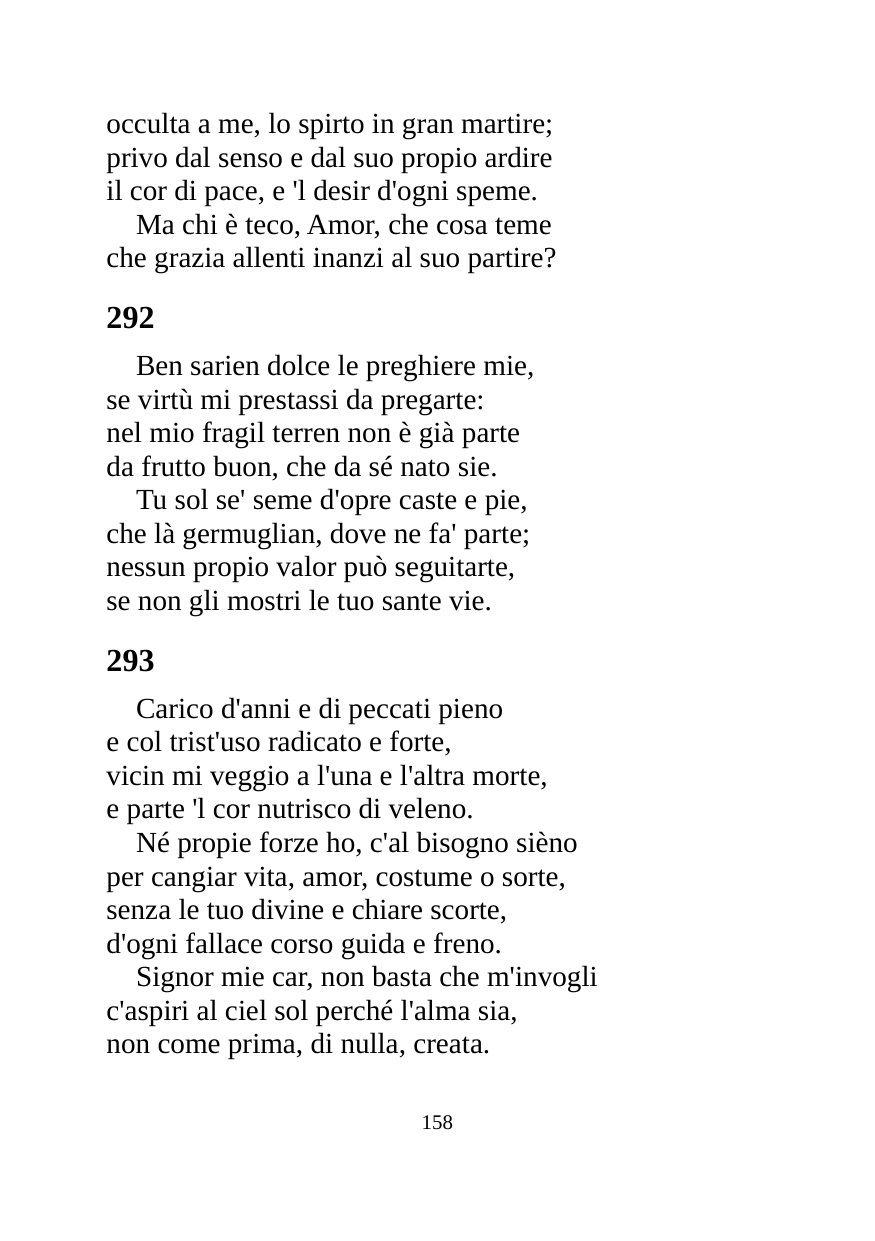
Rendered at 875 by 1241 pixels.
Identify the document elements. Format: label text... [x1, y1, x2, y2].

text nel mio fragil terren non è già parte [106, 415, 768, 449]
text da frutto buon, che da sé nato sie. [106, 449, 768, 482]
text vicin mi veggio a l'una e l'altra morte, [106, 758, 768, 792]
text il cor di pace, e 'l desir d'ogni speme. [106, 173, 768, 207]
text Signor mie car, non basta che m'invogli [106, 959, 768, 993]
text che là germuglian, dove ne fa' parte; [106, 516, 768, 549]
text privo dal senso e dal suo propio ardire [106, 140, 768, 173]
text d'ogni fallace corso guida e freno. [106, 926, 768, 959]
text se virtù mi prestassi da pregarte: [106, 382, 768, 415]
text per cangiar vita, amor, costume o sorte, [106, 859, 768, 892]
text e parte 'l cor nutrisco di veleno. [106, 792, 768, 825]
text nessun propio valor può seguitarte, [106, 549, 768, 583]
text senza le tuo divine e chiare scorte, [106, 892, 768, 926]
text c'aspiri al ciel sol perché l'alma sia, [106, 993, 768, 1026]
subtitle 293 [106, 642, 768, 678]
text Carico d'anni e di peccati pieno [106, 691, 768, 724]
text Ben sarien dolce le preghiere mie, [106, 348, 768, 382]
text occulta a me, lo spirto in gran martire; [106, 106, 768, 140]
text non come prima, di nulla, creata. [106, 1026, 768, 1060]
text Tu sol se' seme d'opre caste e pie, [106, 482, 768, 516]
text che grazia allenti inanzi al suo partire? [106, 240, 768, 274]
subtitle 292 [106, 299, 768, 336]
text Né propie forze ho, c'al bisogno sièno [106, 825, 768, 859]
text se non gli mostri le tuo sante vie. [106, 583, 768, 617]
text e col trist'uso radicato e forte, [106, 724, 768, 758]
text Ma chi è teco, Amor, che cosa teme [106, 207, 768, 240]
